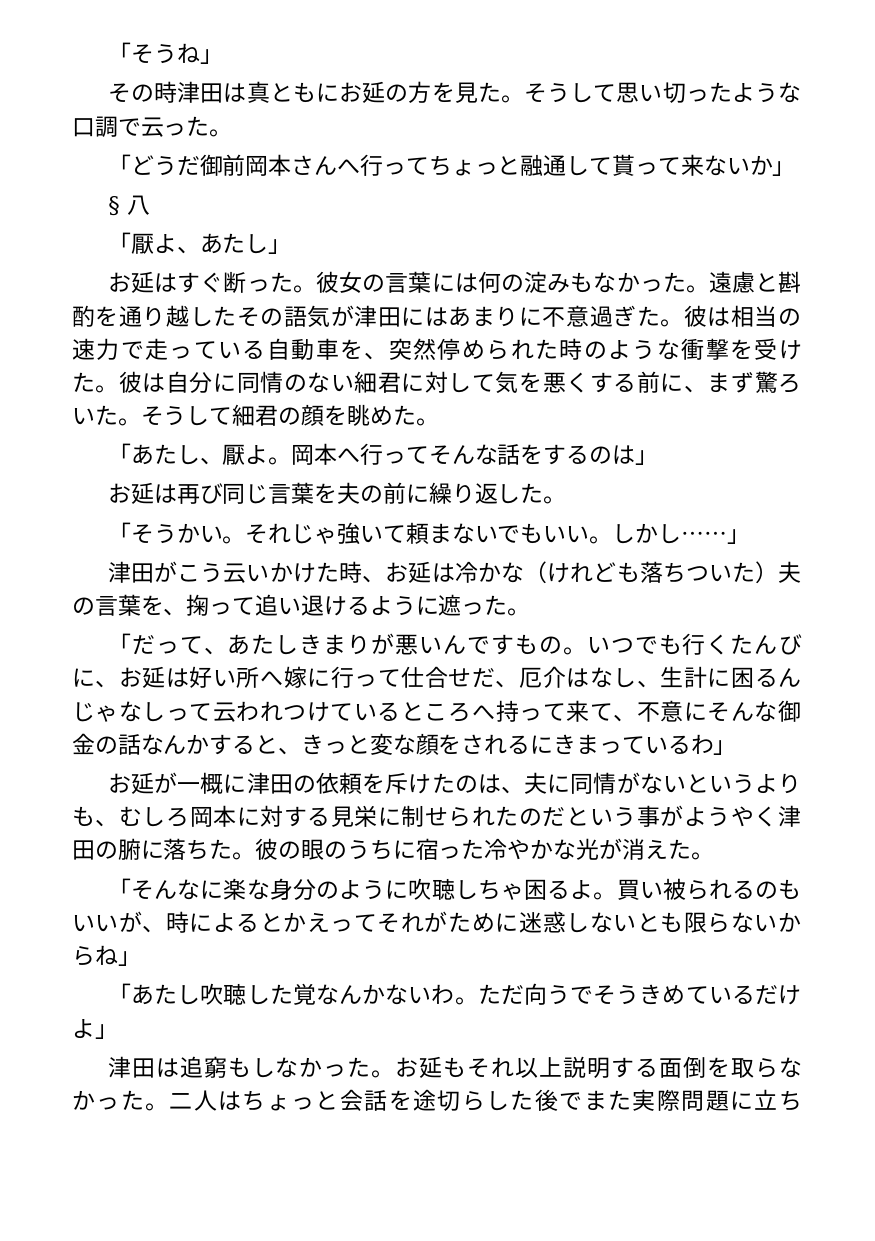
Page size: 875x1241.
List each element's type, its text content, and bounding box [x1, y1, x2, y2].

text § 八 [72, 187, 802, 220]
text 「厭よ、あたし」 [72, 226, 802, 259]
text 津田がこう云いかけた時、お延は冷かな（けれども落ちついた）夫の言葉を、掬って追い退けるように遮った。 [72, 555, 802, 621]
text 津田は追窮もしなかった。お延もそれ以上説明する面倒を取らなかった。二人はちょっと会話を途切らした後でまた実際問題に立ち [72, 1049, 802, 1116]
text 「そうね」 [72, 36, 802, 69]
text お延は再び同じ言葉を夫の前に繰り返した。 [72, 476, 802, 509]
text 「そんなに楽な身分のように吹聴しちゃ困るよ。買い被られるのもいいが、時によるとかえってそれがために迷惑しないとも限らないからね」 [72, 872, 802, 971]
text お延が一概に津田の依頼を斥けたのは、夫に同情がないというよりも、むしろ岡本に対する見栄に制せられたのだという事がようやく津田の腑に落ちた。彼の眼のうちに宿った冷やかな光が消えた。 [72, 766, 802, 866]
text その時津田は真ともにお延の方を見た。そうして思い切ったような口調で云った。 [72, 75, 802, 142]
text お延はすぐ断った。彼女の言葉には何の淀みもなかった。遠慮と斟酌を通り越したその語気が津田にはあまりに不意過ぎた。彼は相当の速力で走っている自動車を、突然停められた時のような衝撃を受けた。彼は自分に同情のない細君に対して気を悪くする前に、まず驚ろいた。そうして細君の顔を眺めた。 [72, 265, 802, 431]
text 「どうだ御前岡本さんへ行ってちょっと融通して貰って来ないか」 [72, 148, 802, 181]
text 「そうかい。それじゃ強いて頼まないでもいい。しかし……」 [72, 516, 802, 549]
text 「あたし、厭よ。岡本へ行ってそんな話をするのは」 [72, 437, 802, 470]
text 「あたし吹聴した覚なんかないわ。ただ向うでそうきめているだけよ」 [72, 977, 802, 1044]
text 「だって、あたしきまりが悪いんですもの。いつでも行くたんびに、お延は好い所へ嫁に行って仕合せだ、厄介はなし、生計に困るんじゃなしって云われつけているところへ持って来て、不意にそんな御金の話なんかすると、きっと変な顔をされるにきまっているわ」 [72, 627, 802, 760]
